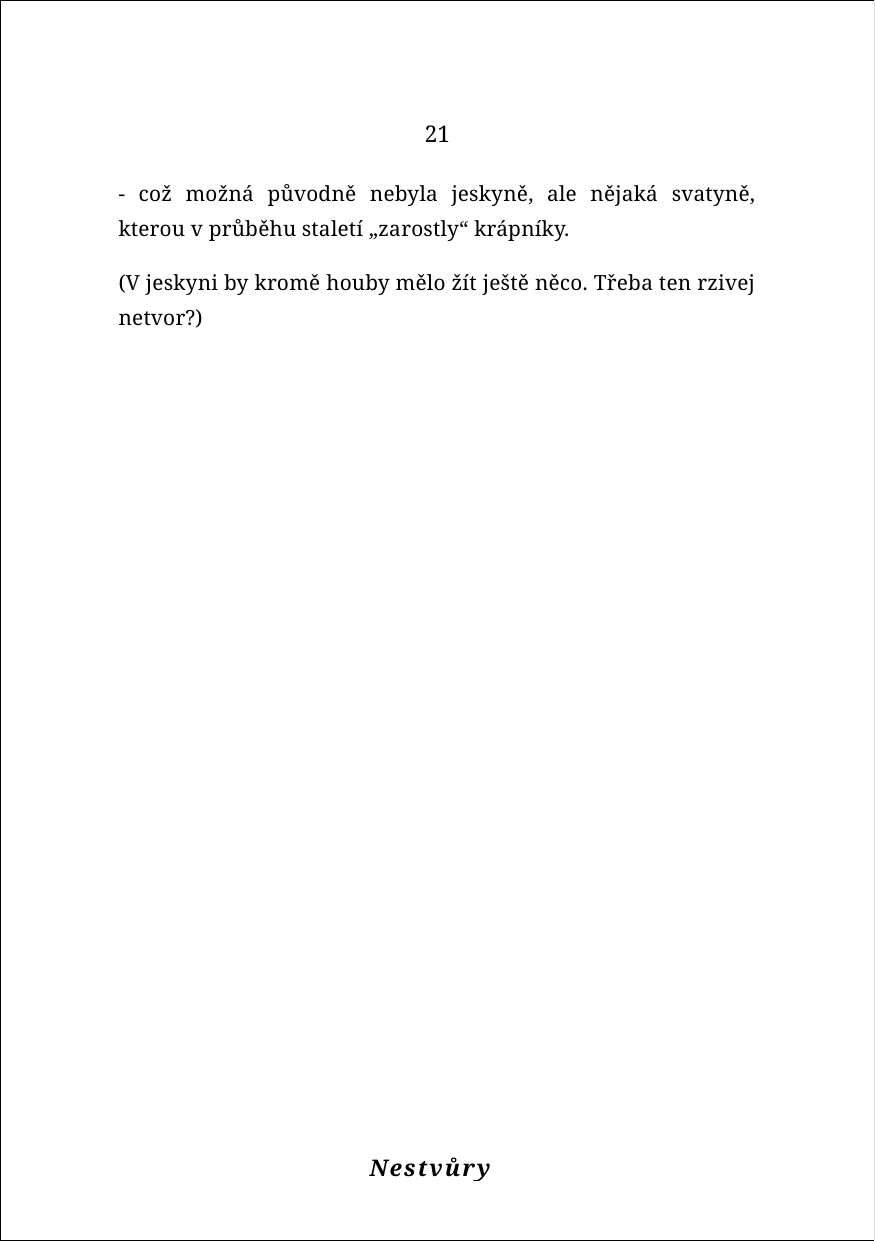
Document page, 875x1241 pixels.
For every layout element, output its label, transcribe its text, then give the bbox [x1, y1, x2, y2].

text (V jeskyni by kromě houby mělo žít ještě něco. Třeba ten rzivej netvor?) [118, 268, 756, 332]
text - což možná původně nebyla jeskyně, ale nějaká svatyně, kterou v průběhu staletí „zarostly“ krápníky. [118, 179, 756, 243]
